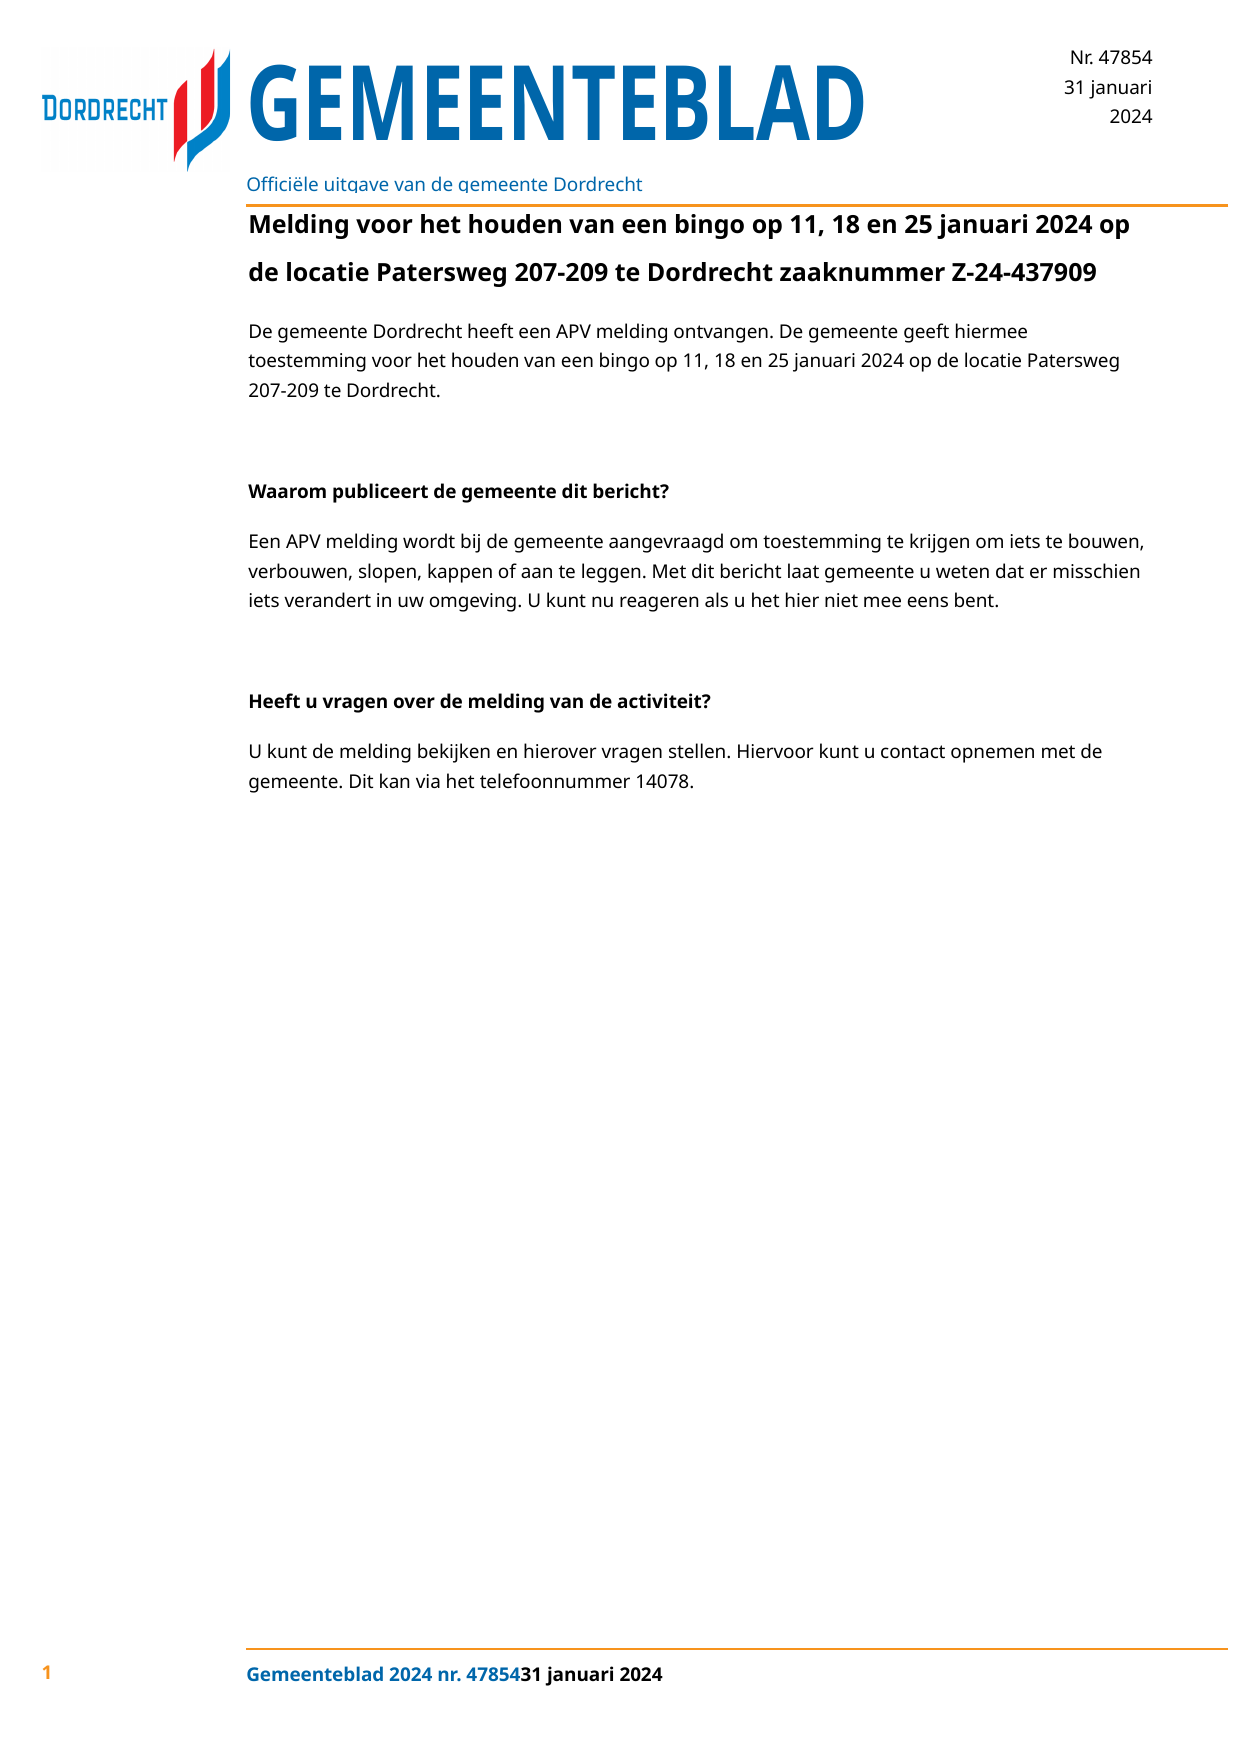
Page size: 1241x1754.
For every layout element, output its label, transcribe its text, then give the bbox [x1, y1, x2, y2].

text Waarom publiceert de gemeente dit bericht? [248, 478, 1152, 504]
text U kunt de melding bekijken en hierover vragen stellen. Hiervoor kunt u contact opnemen met de gemeente. Dit kan via het telefoonnummer 14078. [248, 739, 1152, 794]
text Melding voor het houden van een bingo op 11, 18 en 25 januari 2024 op de locatie Patersweg 207-209 te Dordrecht zaaknummer Z-24-437909 [248, 207, 1152, 288]
text De gemeente Dordrecht heeft een APV melding ontvangen. De gemeente geeft hiermee toestemming voor het houden van een bingo op 11, 18 en 25 januari 2024 op de locatie Patersweg 207-209 te Dordrecht. [248, 318, 1152, 403]
text Een APV melding wordt bij de gemeente aangevraagd om toestemming te krijgen om iets te bouwen, verbouwen, slopen, kappen of aan te leggen. Met dit bericht laat gemeente u weten dat er misschien iets verandert in uw omgeving. U kunt nu reageren als u het hier niet mee eens bent. [248, 528, 1152, 613]
text Heeft u vragen over de melding van de activiteit? [248, 688, 1152, 714]
picture [41, 47, 231, 172]
